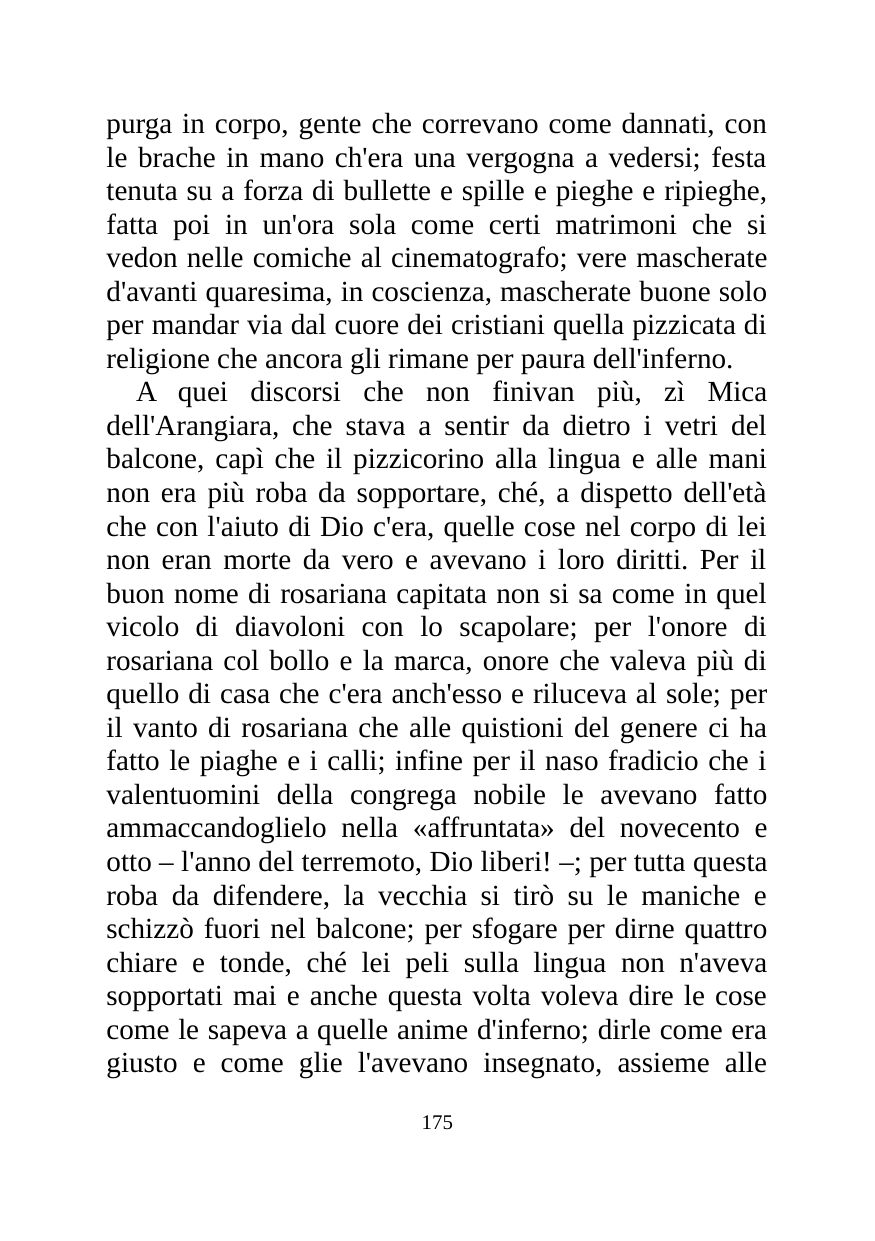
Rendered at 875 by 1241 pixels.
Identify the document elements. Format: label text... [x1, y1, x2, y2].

text A quei discorsi che non finivan più, zì Mica dell'Arangiara, che stava a sentir da dietro i vetri del balcone, capì che il pizzicorino alla lingua e alle mani non era più roba da sopportare, ché, a dispetto dell'età che con l'aiuto di Dio c'era, quelle cose nel corpo di lei non eran morte da vero e avevano i loro diritti. Per il buon nome di rosariana capitata non si sa come in quel vicolo di diavoloni con lo scapolare; per l'onore di rosariana col bollo e la marca, onore che valeva più di quello di casa che c'era anch'esso e riluceva al sole; per il vanto di rosariana che alle quistioni del genere ci ha fatto le piaghe e i calli; infine per il naso fradicio che i valentuomini della congrega nobile le avevano fatto ammaccandoglielo nella «affruntata» del novecento e otto – l'anno del terremoto, Dio liberi! –; per tutta questa roba da difendere, la vecchia si tirò su le maniche e schizzò fuori nel balcone; per sfogare per dirne quattro chiare e tonde, ché lei peli sulla lingua non n'aveva sopportati mai e anche questa volta voleva dire le cose come le sapeva a quelle anime d'inferno; dirle come era giusto e come glie l'avevano insegnato, assieme alle [106, 374, 768, 1079]
text purga in corpo, gente che correvano come dannati, con le brache in mano ch'era una vergogna a vedersi; festa tenuta su a forza di bullette e spille e pieghe e ripieghe, fatta poi in un'ora sola come certi matrimoni che si vedon nelle comiche al cinematografo; vere mascherate d'avanti quaresima, in coscienza, mascherate buone solo per mandar via dal cuore dei cristiani quella pizzicata di religione che ancora gli rimane per paura dell'inferno. [106, 106, 768, 374]
